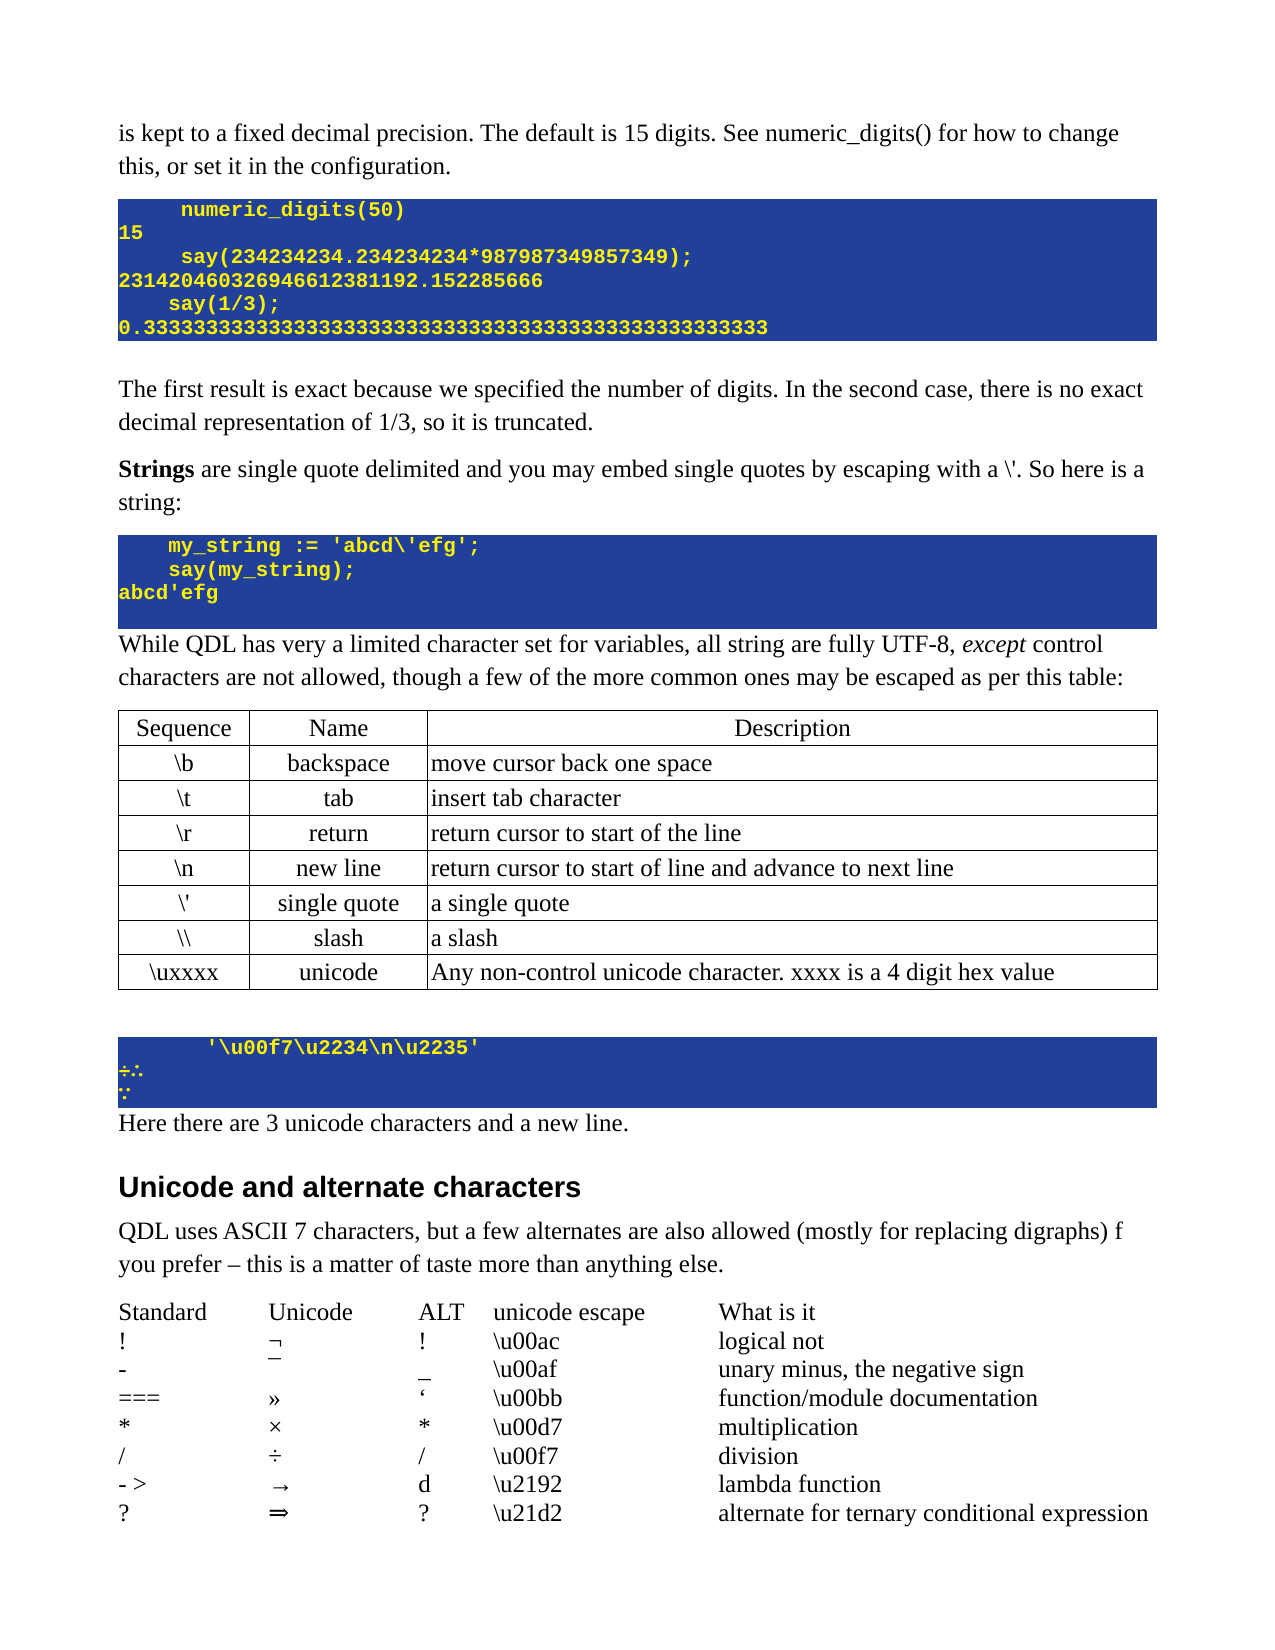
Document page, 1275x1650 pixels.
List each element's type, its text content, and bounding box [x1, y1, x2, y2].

text Here there are 3 unicode characters and a new line. [118, 1108, 1157, 1137]
text 231420460326946612381192.152285666 [118, 270, 1157, 293]
text - > → d \u2192 lambda function [118, 1469, 1157, 1498]
table_cell slash [250, 921, 427, 954]
table_cell new line [250, 851, 427, 884]
text say(1/3); [118, 293, 1157, 317]
table_cell return cursor to start of the line [428, 816, 1157, 850]
text 0.33333333333333333333333333333333333333333333333333 [118, 317, 1157, 341]
table_cell return cursor to start of line and advance to next line [428, 851, 1157, 884]
subtitle Unicode and alternate characters [118, 1170, 1157, 1204]
table_cell a slash [428, 921, 1157, 954]
text Strings are single quote delimited and you may embed single quotes by escaping with a \'. So here is a string: [118, 454, 1157, 516]
text abcd'efg [118, 582, 1157, 606]
table_cell \t [119, 781, 249, 815]
table_cell a single quote [428, 886, 1157, 919]
text say(234234234.234234234*987987349857349); [118, 246, 1157, 270]
table_header Sequence [119, 711, 249, 745]
table_cell insert tab character [428, 781, 1157, 815]
text - ¯ _ \u00af unary minus, the negative sign [118, 1354, 1157, 1383]
table_header Description [428, 711, 1157, 745]
table_cell unicode [250, 955, 427, 989]
table_cell \\ [119, 921, 249, 954]
text Standard Unicode ALT unicode escape What is it [118, 1297, 1157, 1326]
table_cell \' [119, 886, 249, 919]
text / ÷ / \u00f7 division [118, 1441, 1157, 1469]
text * × * \u00d7 multiplication [118, 1412, 1157, 1441]
text say(my_string); [118, 558, 1157, 582]
table_cell Any non-control unicode character. xxxx is a 4 digit hex value [428, 955, 1157, 989]
table_cell \uxxxx [119, 955, 249, 989]
text is kept to a fixed decimal precision. The default is 15 digits. See numeric_digits() for how to change this, or set it in the configuration. [118, 118, 1157, 180]
text my_string := 'abcd\'efg'; [118, 535, 1157, 558]
text The first result is exact because we specified the number of digits. In the second case, there is no exact decimal representation of 1/3, so it is truncated. [118, 341, 1157, 435]
text ÷∴ [118, 1061, 1157, 1084]
text QDL uses ASCII 7 characters, but a few alternates are also allowed (mostly for replacing digraphs) f you prefer – this is a matter of taste more than anything else. [118, 1216, 1157, 1278]
table_cell \b [119, 746, 249, 780]
table_cell \r [119, 816, 249, 850]
text While QDL has very a limited character set for variables, all string are fully UTF-8, except control characters are not allowed, though a few of the more common ones may be escaped as per this table: [118, 629, 1157, 691]
table_cell move cursor back one space [428, 746, 1157, 780]
table_cell backspace [250, 746, 427, 780]
text ! ¬ ! \u00ac logical not [118, 1326, 1157, 1354]
text numeric_digits(50) [118, 199, 1157, 222]
text '\u00f7\u2234\n\u2235' [118, 1037, 1157, 1061]
table_cell tab [250, 781, 427, 815]
table_header Name [250, 711, 427, 745]
text === » ‘ \u00bb function/module documentation [118, 1383, 1157, 1412]
text ∵ [118, 1084, 1157, 1108]
text ? ⇒ ? \u21d2 alternate for ternary conditional expression [118, 1498, 1157, 1527]
table_cell return [250, 816, 427, 850]
table_cell single quote [250, 886, 427, 919]
text 15 [118, 222, 1157, 246]
table_cell \n [119, 851, 249, 884]
